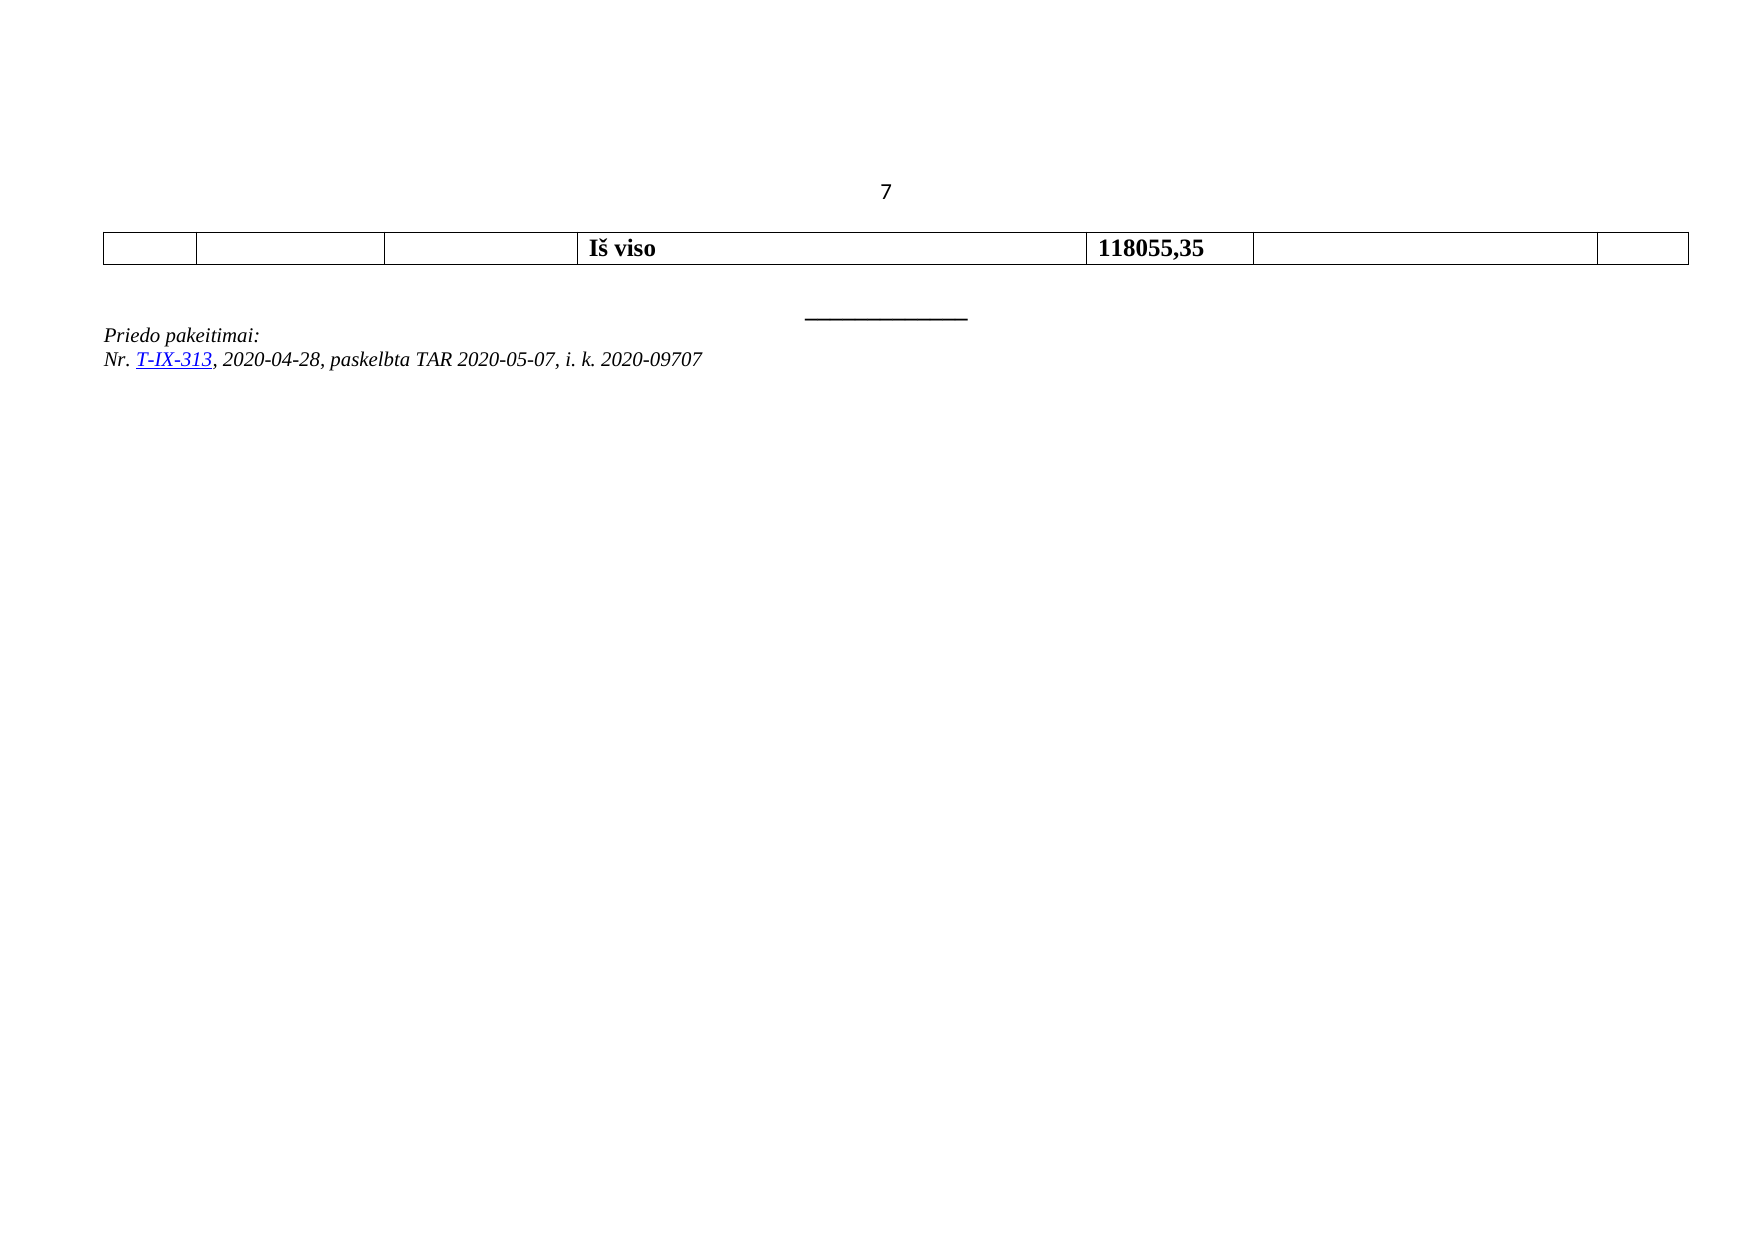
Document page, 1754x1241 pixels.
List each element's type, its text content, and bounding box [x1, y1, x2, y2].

text _____________ [103, 294, 1668, 323]
table_cell [385, 233, 577, 264]
text Priedo pakeitimai: [103, 323, 1668, 347]
table_cell [197, 233, 384, 264]
table_cell [1598, 233, 1688, 264]
table_cell [1254, 233, 1597, 264]
table_cell 118055,35 [1087, 233, 1253, 264]
text Nr. T-IX-313, 2020-04-28, paskelbta TAR 2020-05-07, i. k. 2020-09707 [103, 347, 1668, 371]
table_cell Iš viso [578, 233, 1086, 264]
table_cell [104, 233, 196, 264]
